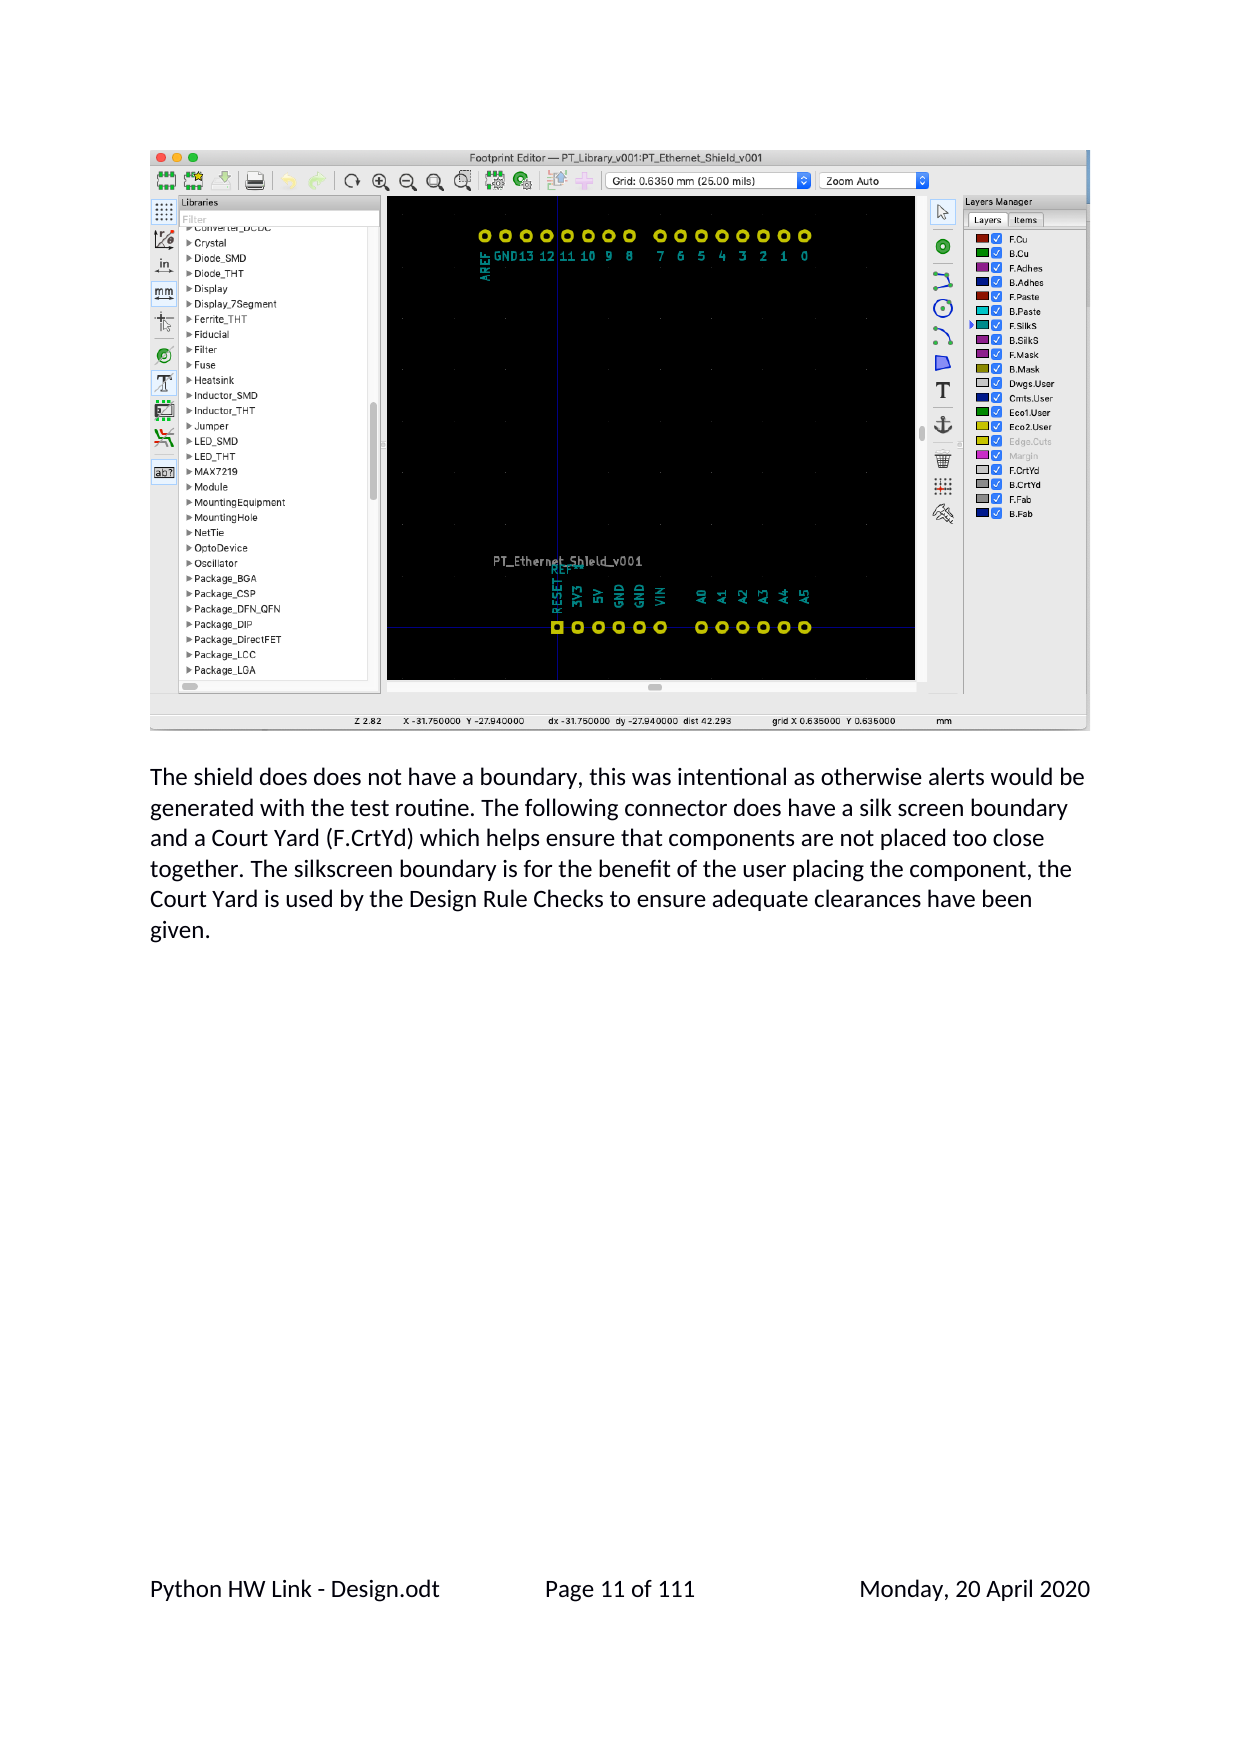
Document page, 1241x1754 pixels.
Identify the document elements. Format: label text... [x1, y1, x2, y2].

picture [150, 150, 1091, 731]
text The shield does does not have a boundary, this was intentional as otherwise alerts would be generated with the test routine. The following connector does have a silk screen boundary and a Court Yard (F.CrtYd) which helps ensure that components are not placed too close together. The silkscreen boundary is for the benefit of the user placing the component, the Court Yard is used by the Design Rule Checks to ensure adequate clearances have been given. [150, 762, 1090, 945]
